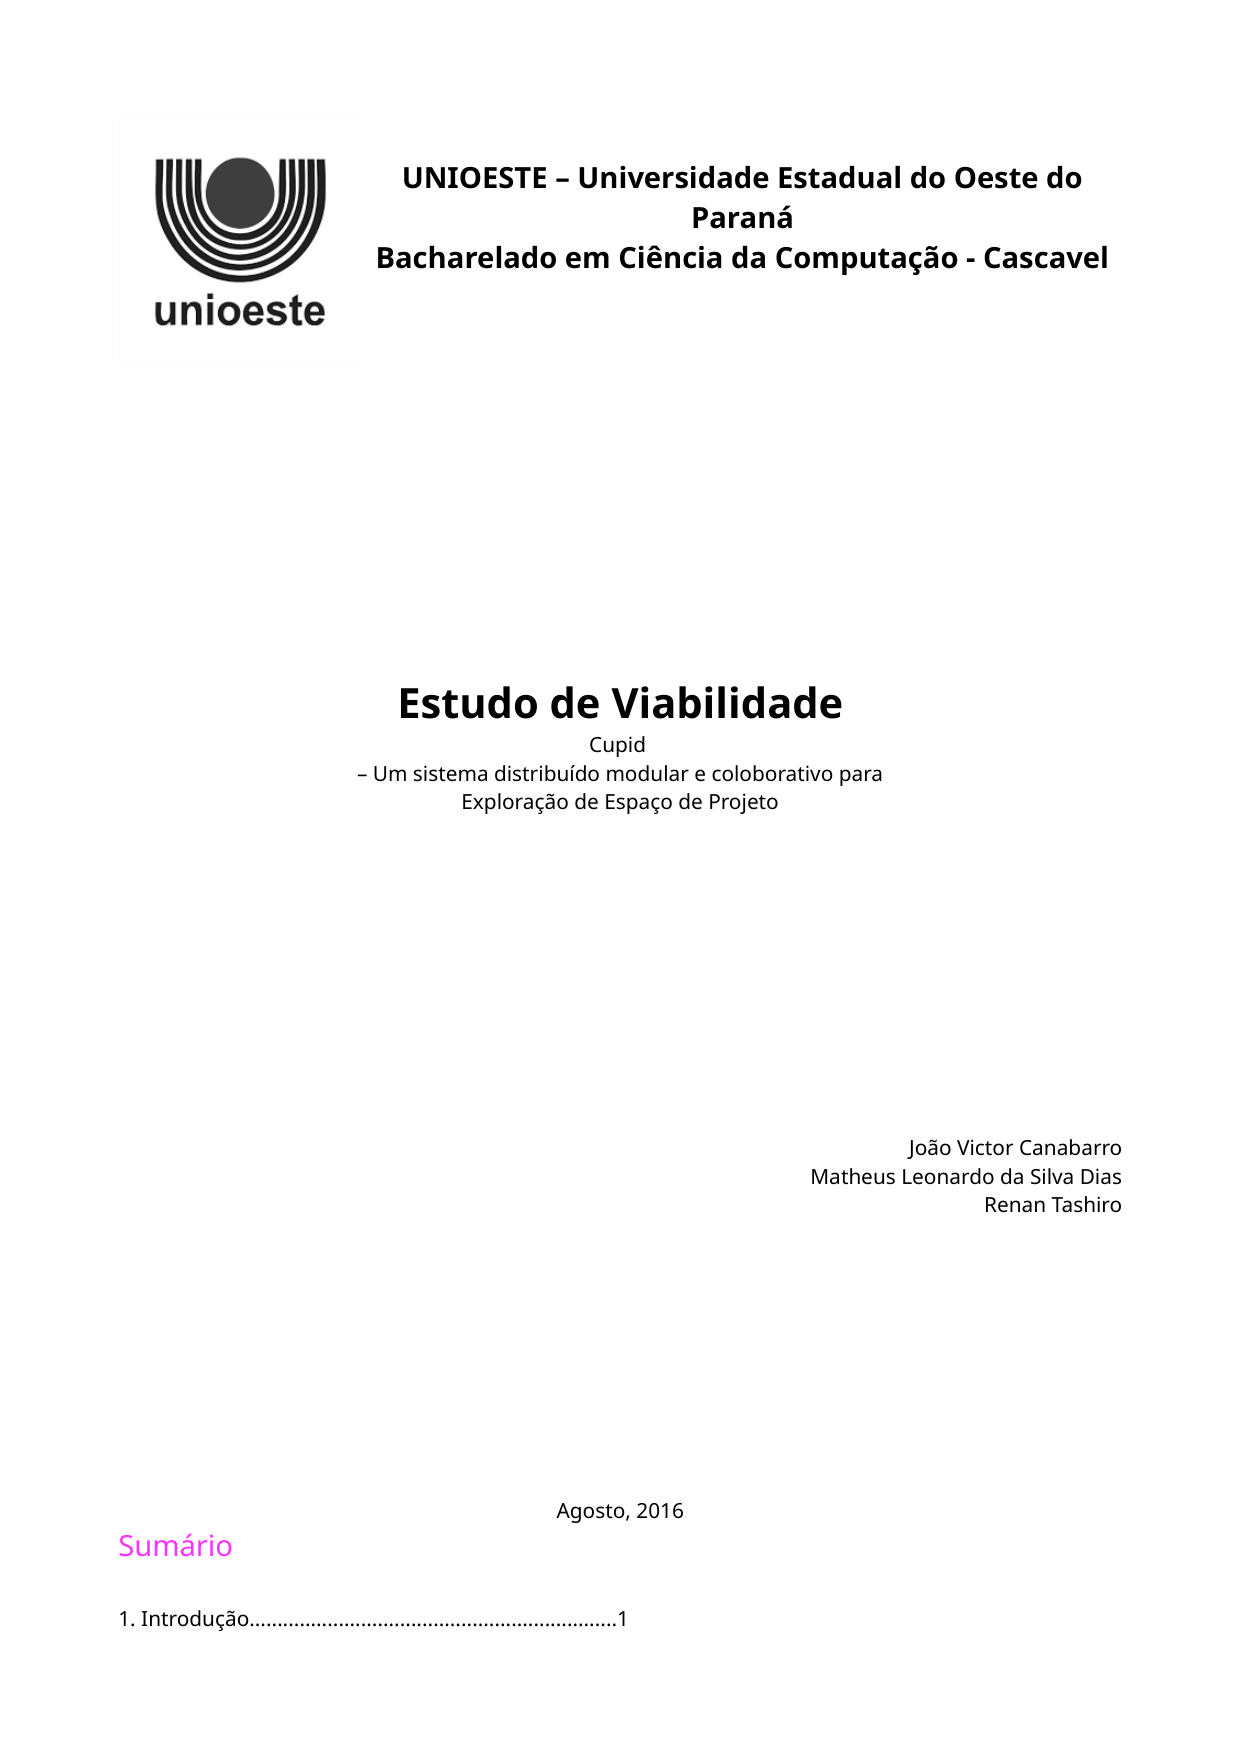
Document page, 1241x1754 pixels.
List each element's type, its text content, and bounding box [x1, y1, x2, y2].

text Exploração de Espaço de Projeto [118, 787, 1122, 816]
text Matheus Leonardo da Silva Dias [118, 1162, 1122, 1190]
text Renan Tashiro [118, 1190, 1122, 1219]
text – Um sistema distribuído modular e coloborativo para [118, 759, 1122, 787]
text Bacharelado em Ciência da Computação - Cascavel [363, 237, 1122, 277]
text 1. Introdução..................................................................1 [118, 1604, 1122, 1633]
text Estudo de Viabilidade [118, 674, 1122, 731]
text Agosto, 2016 [118, 1496, 1122, 1525]
picture [118, 118, 363, 366]
text Cupid [118, 731, 1122, 759]
text Sumário [118, 1525, 1122, 1564]
text UNIOESTE – Universidade Estadual do Oeste do Paraná [363, 158, 1122, 237]
text João Victor Canabarro [118, 1133, 1122, 1162]
